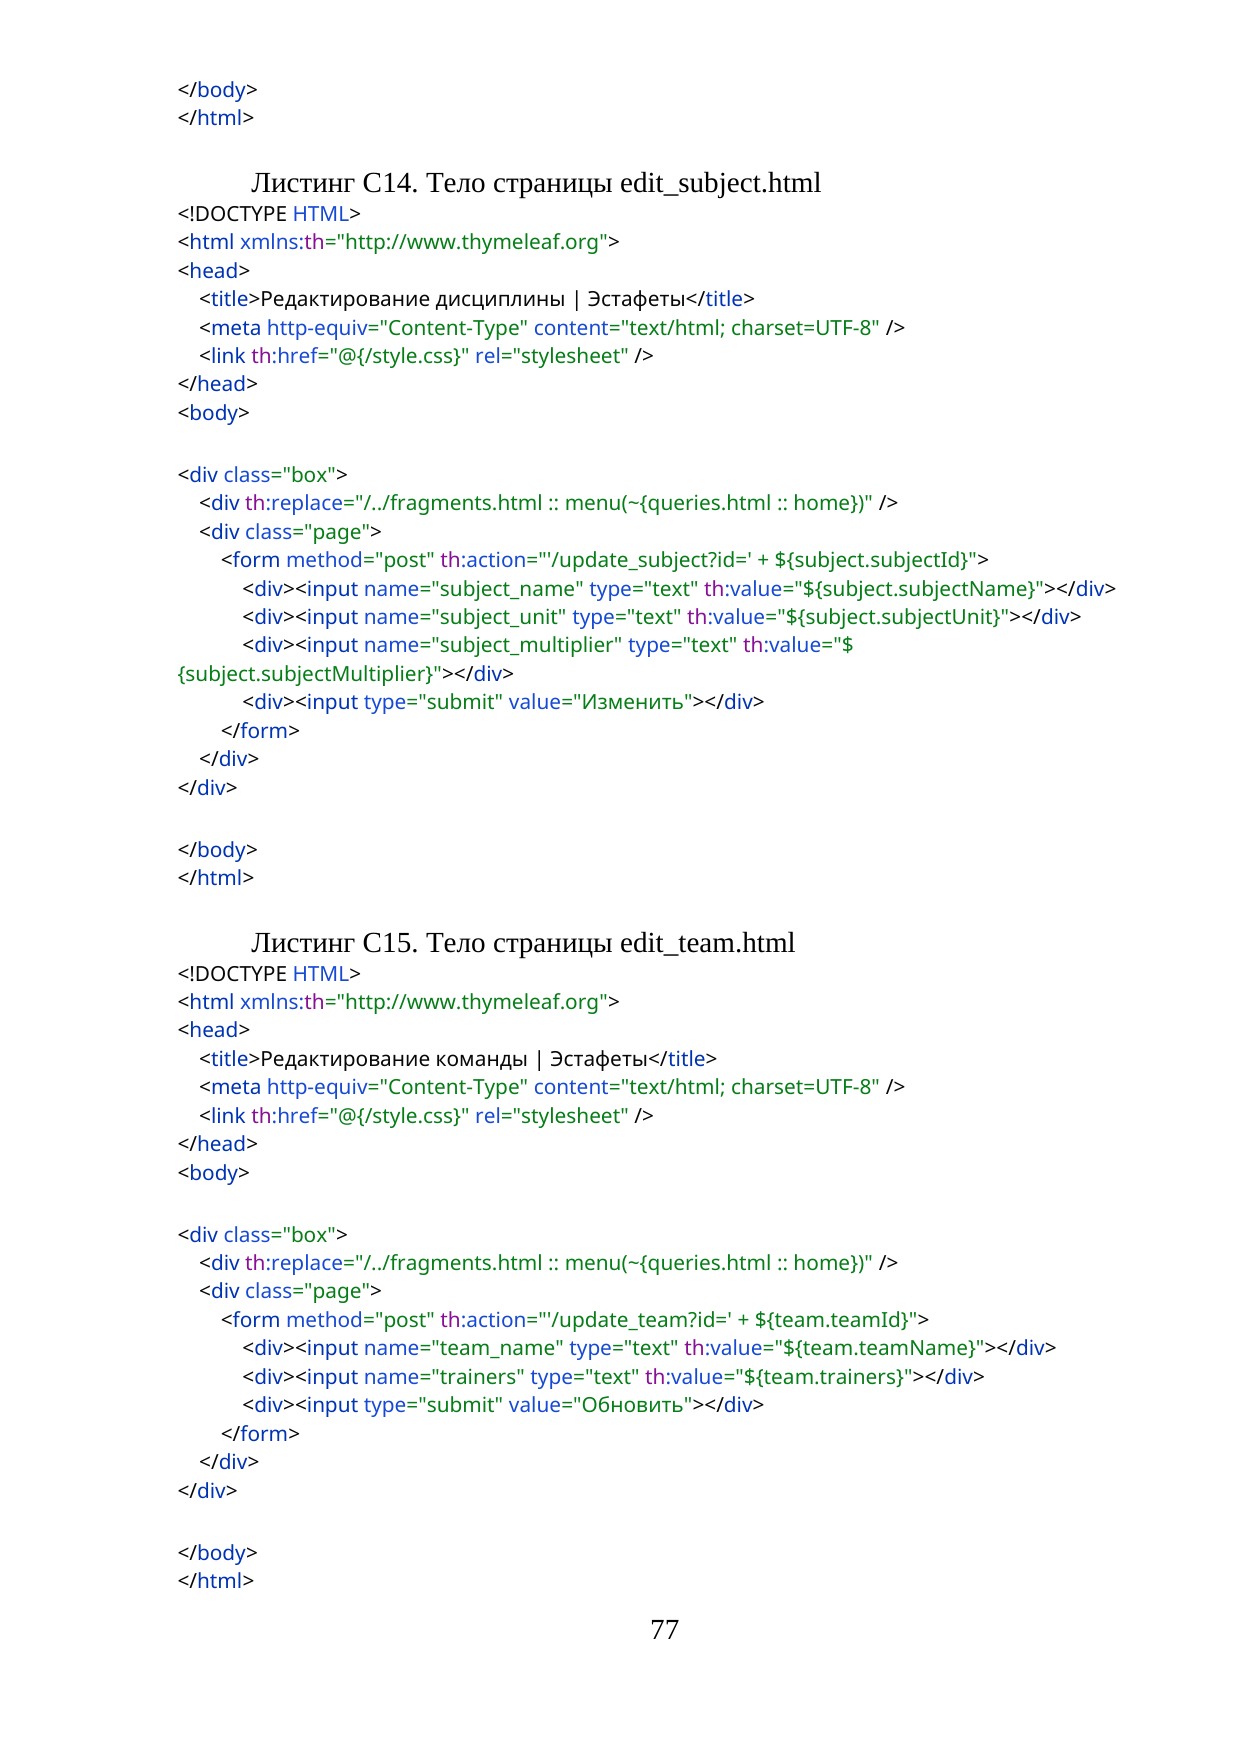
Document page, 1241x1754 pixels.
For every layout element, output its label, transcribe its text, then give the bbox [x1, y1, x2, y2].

text </body> </html> [177, 75, 1152, 132]
text <!DOCTYPE HTML> <html xmlns:th="http://www.thymeleaf.org"> <head> <title>Редактирование дисциплины | Эстафеты</title> <meta http-equiv="Content-Type" content="text/html; charset=UTF-8" /> <link th:href="@{/style.css}" rel="stylesheet" /> </head> <body> <div class="box"> <div th:replace="/../fragments.html :: menu(~{queries.html :: home})" /> <div class="page"> <form method="post" th:action="'/update_subject?id=' + ${subject.subjectId}"> <div><input name="subject_name" type="text" th:value="${subject.subjectName}"></div> <div><input name="subject_unit" type="text" th:value="${subject.subjectUnit}"></div> <div><input name="subject_multiplier" type="text" th:value="${subject.subjectMultiplier}"></div> <div><input type="submit" value="Изменить"></div> </form> </div> </div> </body> </html> [177, 199, 1152, 892]
text Листинг C14. Тело страницы edit_subject.html [177, 165, 1152, 199]
text Листинг C15. Тело страницы edit_team.html [177, 925, 1152, 959]
text <!DOCTYPE HTML> <html xmlns:th="http://www.thymeleaf.org"> <head> <title>Редактирование команды | Эстафеты</title> <meta http-equiv="Content-Type" content="text/html; charset=UTF-8" /> <link th:href="@{/style.css}" rel="stylesheet" /> </head> <body> <div class="box"> <div th:replace="/../fragments.html :: menu(~{queries.html :: home})" /> <div class="page"> <form method="post" th:action="'/update_team?id=' + ${team.teamId}"> <div><input name="team_name" type="text" th:value="${team.teamName}"></div> <div><input name="trainers" type="text" th:value="${team.trainers}"></div> <div><input type="submit" value="Обновить"></div> </form> </div> </div> </body> </html> [177, 959, 1152, 1594]
